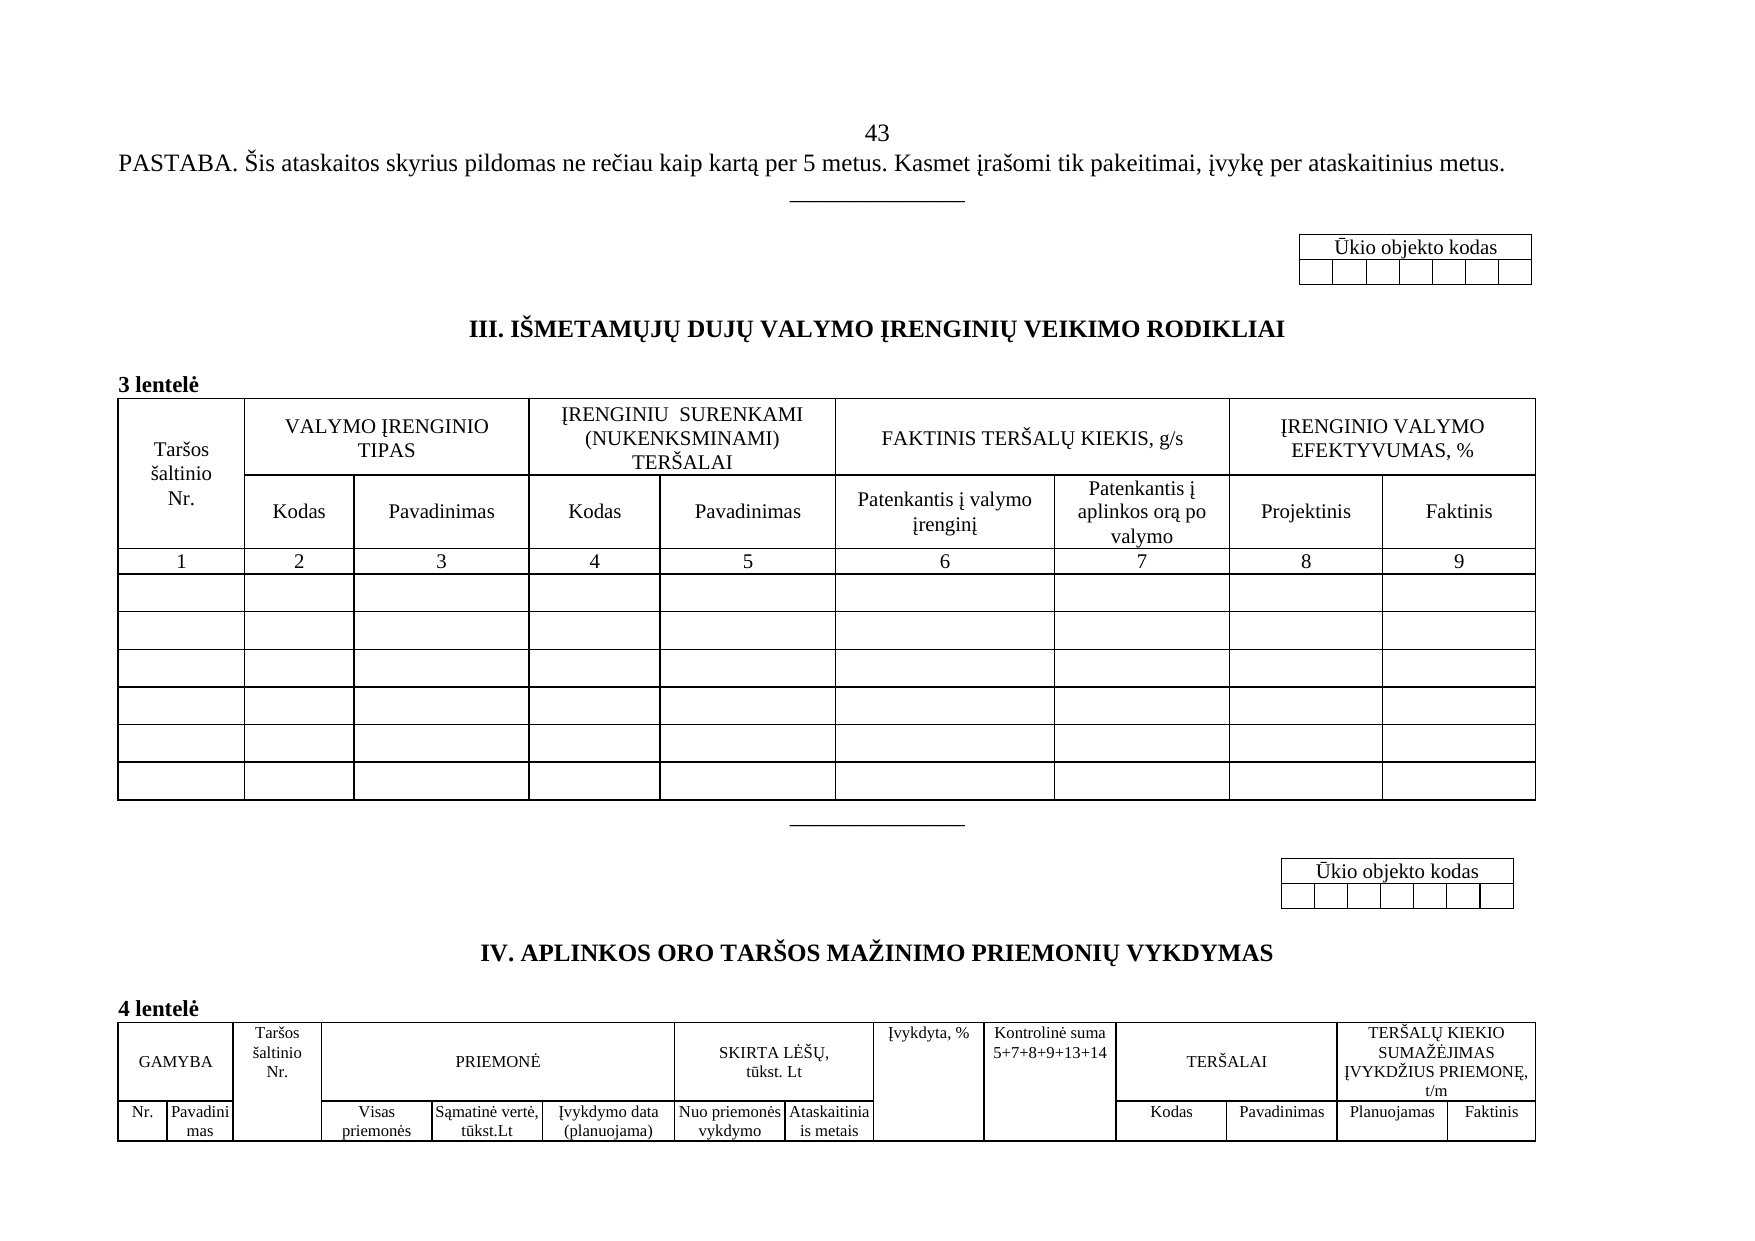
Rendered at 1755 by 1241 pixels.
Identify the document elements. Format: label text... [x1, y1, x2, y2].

table_cell 2 [245, 549, 353, 573]
table_cell 9 [1383, 549, 1535, 573]
table_cell 7 [1055, 549, 1229, 573]
table_cell [119, 688, 244, 724]
table_cell [1348, 884, 1380, 908]
table_cell [1282, 884, 1314, 908]
table_header Ūkio objekto kodas [1300, 235, 1531, 259]
table_header Ūkio objekto kodas [1282, 859, 1513, 883]
table_cell [119, 612, 244, 648]
table_cell [530, 725, 659, 761]
table_cell Projektinis [1230, 476, 1382, 548]
table_cell [1315, 884, 1347, 908]
table_cell Visas priemonės [322, 1102, 431, 1140]
table_cell Patenkantis į valymo įrenginį [836, 476, 1054, 548]
table_cell [1400, 260, 1432, 284]
table_cell [530, 763, 659, 799]
table_cell [1466, 260, 1498, 284]
table_cell [1481, 884, 1513, 908]
table_cell [1230, 612, 1382, 648]
table_cell Kodas [530, 476, 659, 548]
table_cell [836, 612, 1054, 648]
table_header VALYMO ĮRENGINIO TIPAS [245, 399, 528, 474]
table_cell Pavadinimas [168, 1102, 232, 1140]
table_cell [1055, 575, 1229, 611]
table_cell Faktinis [1448, 1102, 1535, 1140]
table_cell [1499, 260, 1531, 284]
table_cell [355, 575, 528, 611]
table_cell [530, 650, 659, 686]
table_cell [530, 575, 659, 611]
table_header TERŠALŲ KIEKIO SUMAŽĖJIMAS ĮVYKDŽIUS PRIEMONĘ, t/m [1338, 1023, 1535, 1100]
table_cell [661, 650, 835, 686]
table_header TERŠALAI [1117, 1023, 1336, 1100]
table_header SKIRTA LĖŠŲ, tūkst. Lt [675, 1023, 873, 1100]
table_cell [1230, 725, 1382, 761]
table_cell [661, 725, 835, 761]
table_cell [661, 612, 835, 648]
table_cell [245, 612, 353, 648]
table_cell [245, 688, 353, 724]
table_cell [661, 763, 835, 799]
table_cell [1055, 612, 1229, 648]
table_cell [1447, 884, 1479, 908]
table_cell [1383, 688, 1535, 724]
table_cell 6 [836, 549, 1054, 573]
table_cell [1383, 725, 1535, 761]
table_cell [119, 575, 244, 611]
table_cell [1055, 688, 1229, 724]
table_header PRIEMONĖ [322, 1023, 674, 1100]
table_cell [245, 725, 353, 761]
table_cell [119, 763, 244, 799]
text IV. APLINKOS ORO TARŠOS MAŽINIMO PRIEMONIŲ VYKDYMAS [118, 938, 1636, 967]
table_cell 8 [1230, 549, 1382, 573]
table_cell [1055, 763, 1229, 799]
text 3 lentelė [118, 371, 1636, 398]
table_cell [1383, 612, 1535, 648]
table_header FAKTINIS TERŠALŲ KIEKIS, g/s [836, 399, 1229, 474]
table_header Įvykdyta, % [874, 1023, 983, 1140]
text PASTABA. Šis ataskaitos skyrius pildomas ne rečiau kaip kartą per 5 metus. Kasmet įrašomi tik pakeitimai, įvykę per ataskaitinius metus. [118, 148, 1636, 176]
table_cell [1414, 884, 1446, 908]
table_cell [245, 763, 353, 799]
table_cell [661, 688, 835, 724]
table_header Taršos šaltinio Nr. [234, 1023, 321, 1140]
table_cell Pavadinimas [661, 476, 835, 548]
table_cell 1 [119, 549, 244, 573]
table_cell [530, 688, 659, 724]
table_cell [1383, 575, 1535, 611]
table_cell 5 [661, 549, 835, 573]
table_cell [836, 763, 1054, 799]
table_cell [836, 725, 1054, 761]
table_cell [1230, 688, 1382, 724]
table_cell [245, 575, 353, 611]
table_cell Kodas [1117, 1102, 1226, 1140]
table_cell [355, 688, 528, 724]
table_header GAMYBA [119, 1023, 232, 1100]
table_cell Pavadinimas [355, 476, 528, 548]
table_cell [836, 650, 1054, 686]
table_cell [355, 612, 528, 648]
table_cell Ataskaitiniais metais [786, 1102, 873, 1140]
table_cell Faktinis [1383, 476, 1535, 548]
table_cell [119, 725, 244, 761]
table_cell [1381, 884, 1413, 908]
table_cell [355, 650, 528, 686]
table_cell [355, 763, 528, 799]
table_cell [661, 575, 835, 611]
table_cell Nr. [119, 1102, 166, 1140]
table_cell Kodas [245, 476, 353, 548]
table_cell [1230, 650, 1382, 686]
table_cell Sąmatinė vertė, tūkst.Lt [433, 1102, 542, 1140]
table_cell 4 [530, 549, 659, 573]
table_cell Patenkantis į aplinkos orą po valymo [1055, 476, 1229, 548]
table_cell [119, 650, 244, 686]
text ______________ [118, 800, 1636, 829]
table_header Kontrolinė suma 5+7+8+9+13+14 [985, 1023, 1115, 1140]
text ______________ [118, 176, 1636, 205]
table_cell [1383, 650, 1535, 686]
table_cell Įvykdymo data (planuojama) [543, 1102, 674, 1140]
table_cell [1230, 575, 1382, 611]
table_cell [836, 688, 1054, 724]
table_header ĮRENGINiu SUrenkaMI (NUKENKSMINAMI) TERŠALAI [530, 399, 835, 474]
table_cell [1333, 260, 1366, 284]
table_cell [1300, 260, 1332, 284]
table_cell 3 [355, 549, 528, 573]
table_cell [1367, 260, 1399, 284]
table_cell [355, 725, 528, 761]
table_header ĮRENGINIO VALYMO EFEKTYVUMAS, % [1230, 399, 1535, 474]
table_cell [1055, 725, 1229, 761]
table_cell [245, 650, 353, 686]
table_cell Planuojamas [1338, 1102, 1447, 1140]
text 4 lentelė [118, 995, 1636, 1022]
table_cell Nuo priemonės vykdymo [675, 1102, 784, 1140]
table_cell [1433, 260, 1465, 284]
table_cell [836, 575, 1054, 611]
table_cell Pavadinimas [1227, 1102, 1336, 1140]
table_cell [1055, 650, 1229, 686]
table_header Taršos šaltinio Nr. [119, 399, 244, 548]
table_cell [530, 612, 659, 648]
text III. IŠMETAMŲJŲ DUJŲ VALYMO ĮRENGINIŲ VEIKIMO RODIKLIAI [118, 314, 1636, 343]
table_cell [1383, 763, 1535, 799]
table_cell [1230, 763, 1382, 799]
